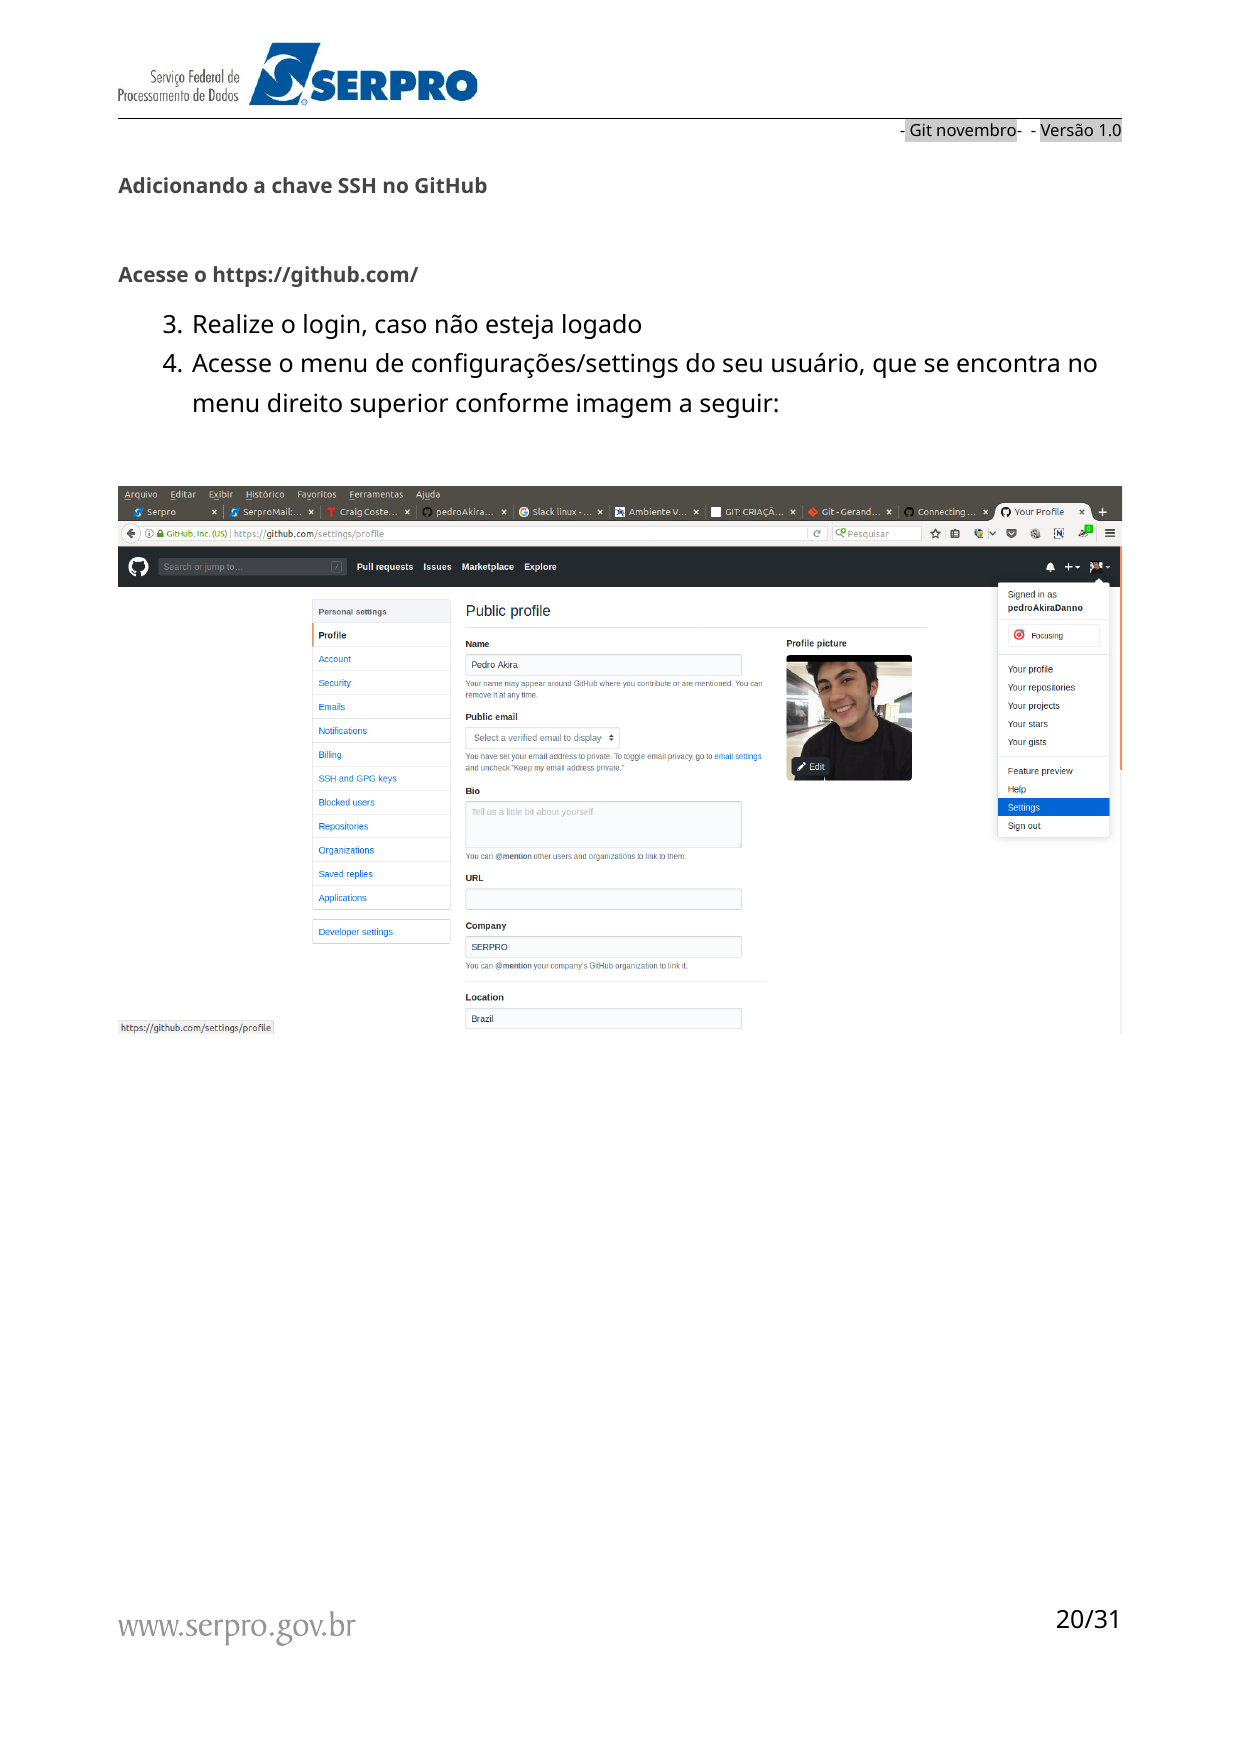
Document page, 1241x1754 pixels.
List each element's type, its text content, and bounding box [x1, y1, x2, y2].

list Realize o login, caso não esteja logado [162, 307, 1122, 341]
picture [118, 486, 1123, 1034]
list Acesse o menu de configurações/settings do seu usuário, que se encontra no menu direito superior conforme imagem a seguir: [162, 346, 1122, 419]
subtitle Adicionando a chave SSH no GitHub [118, 172, 1122, 200]
picture [118, 41, 478, 106]
text Acesse o https://github.com/ [118, 260, 1122, 288]
